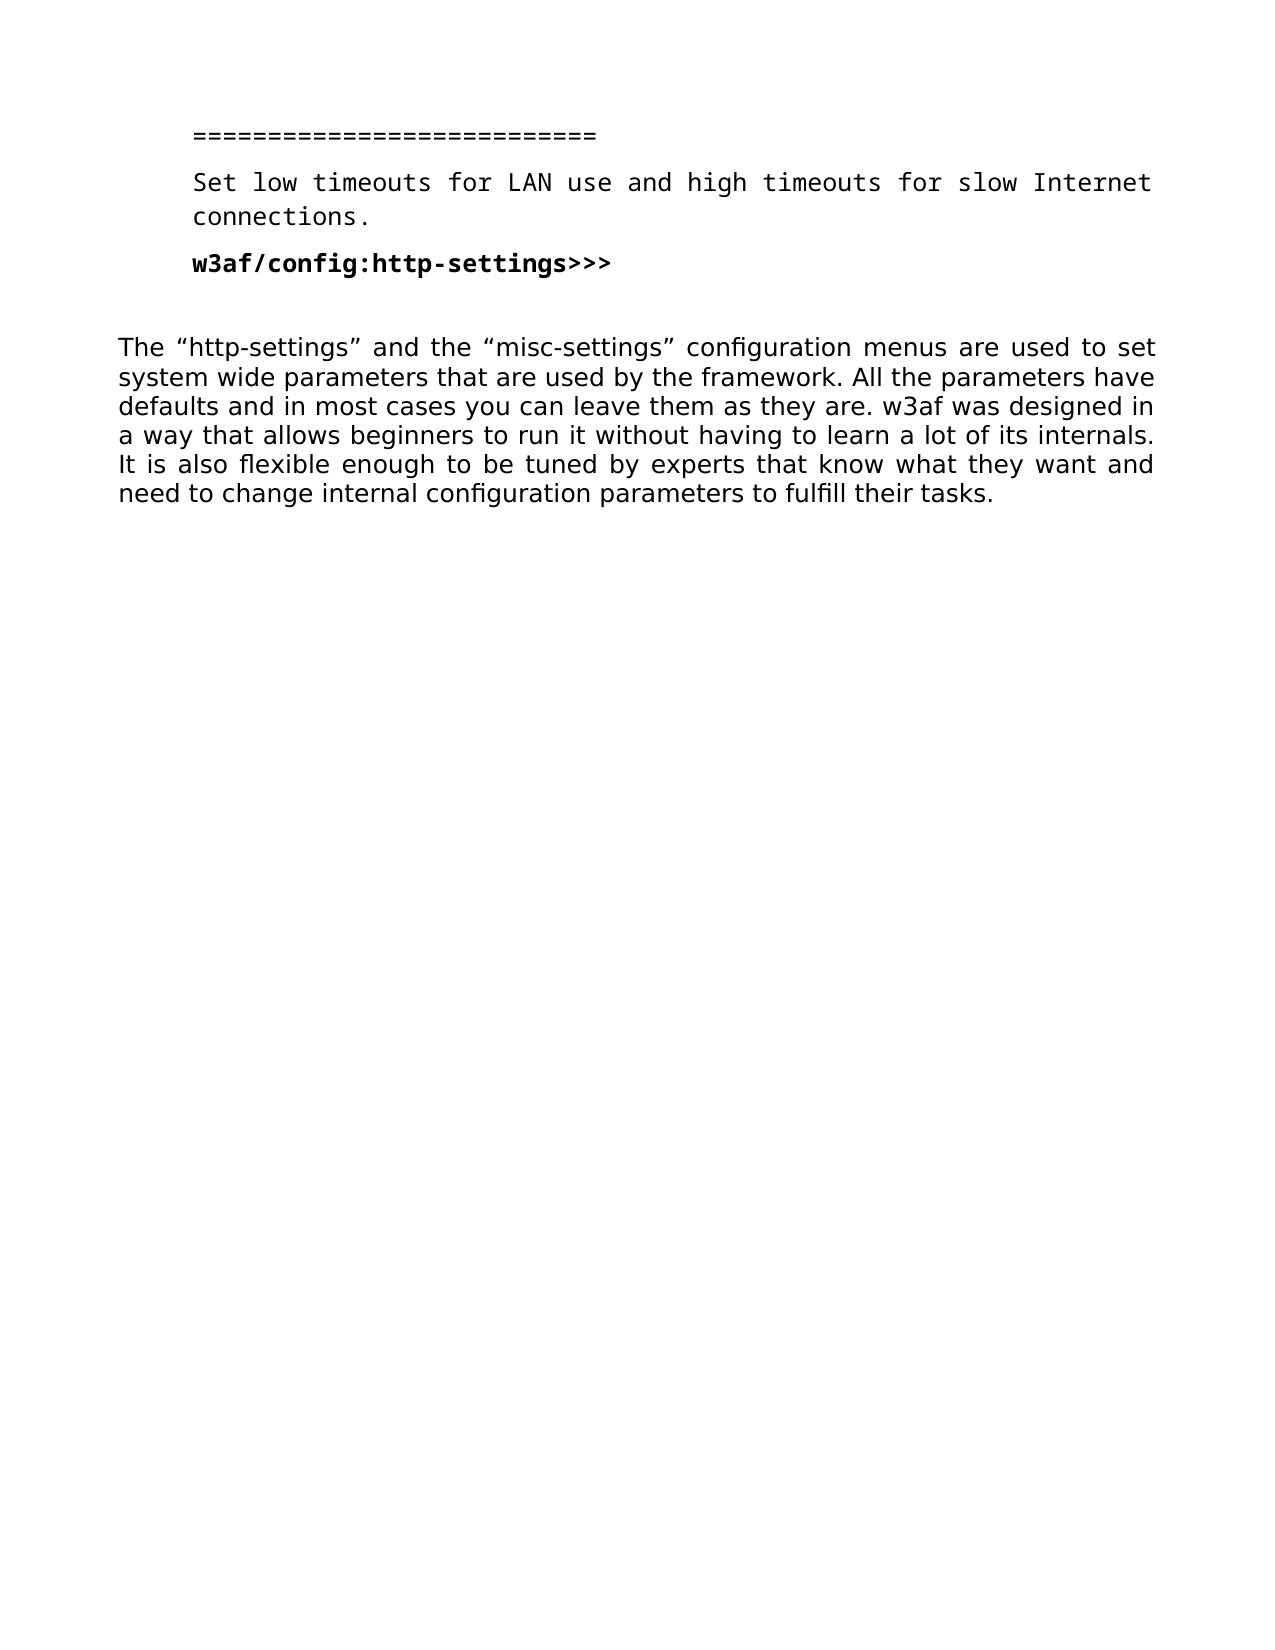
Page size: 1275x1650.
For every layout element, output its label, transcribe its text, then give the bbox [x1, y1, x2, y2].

text w3af/config:http-settings>>> [192, 245, 1157, 279]
text =========================== [192, 118, 1157, 152]
text Set low timeouts for LAN use and high timeouts for slow Internet connections. [192, 165, 1157, 233]
text The “http-settings” and the “misc-settings” configuration menus are used to set system wide parameters that are used by the framework. All the parameters have defaults and in most cases you can leave them as they are. w3af was designed in a way that allows beginners to run it without having to learn a lot of its internals. It is also flexible enough to be tuned by experts that know what they want and need to change internal configuration parameters to fulfill their tasks. [118, 333, 1157, 508]
